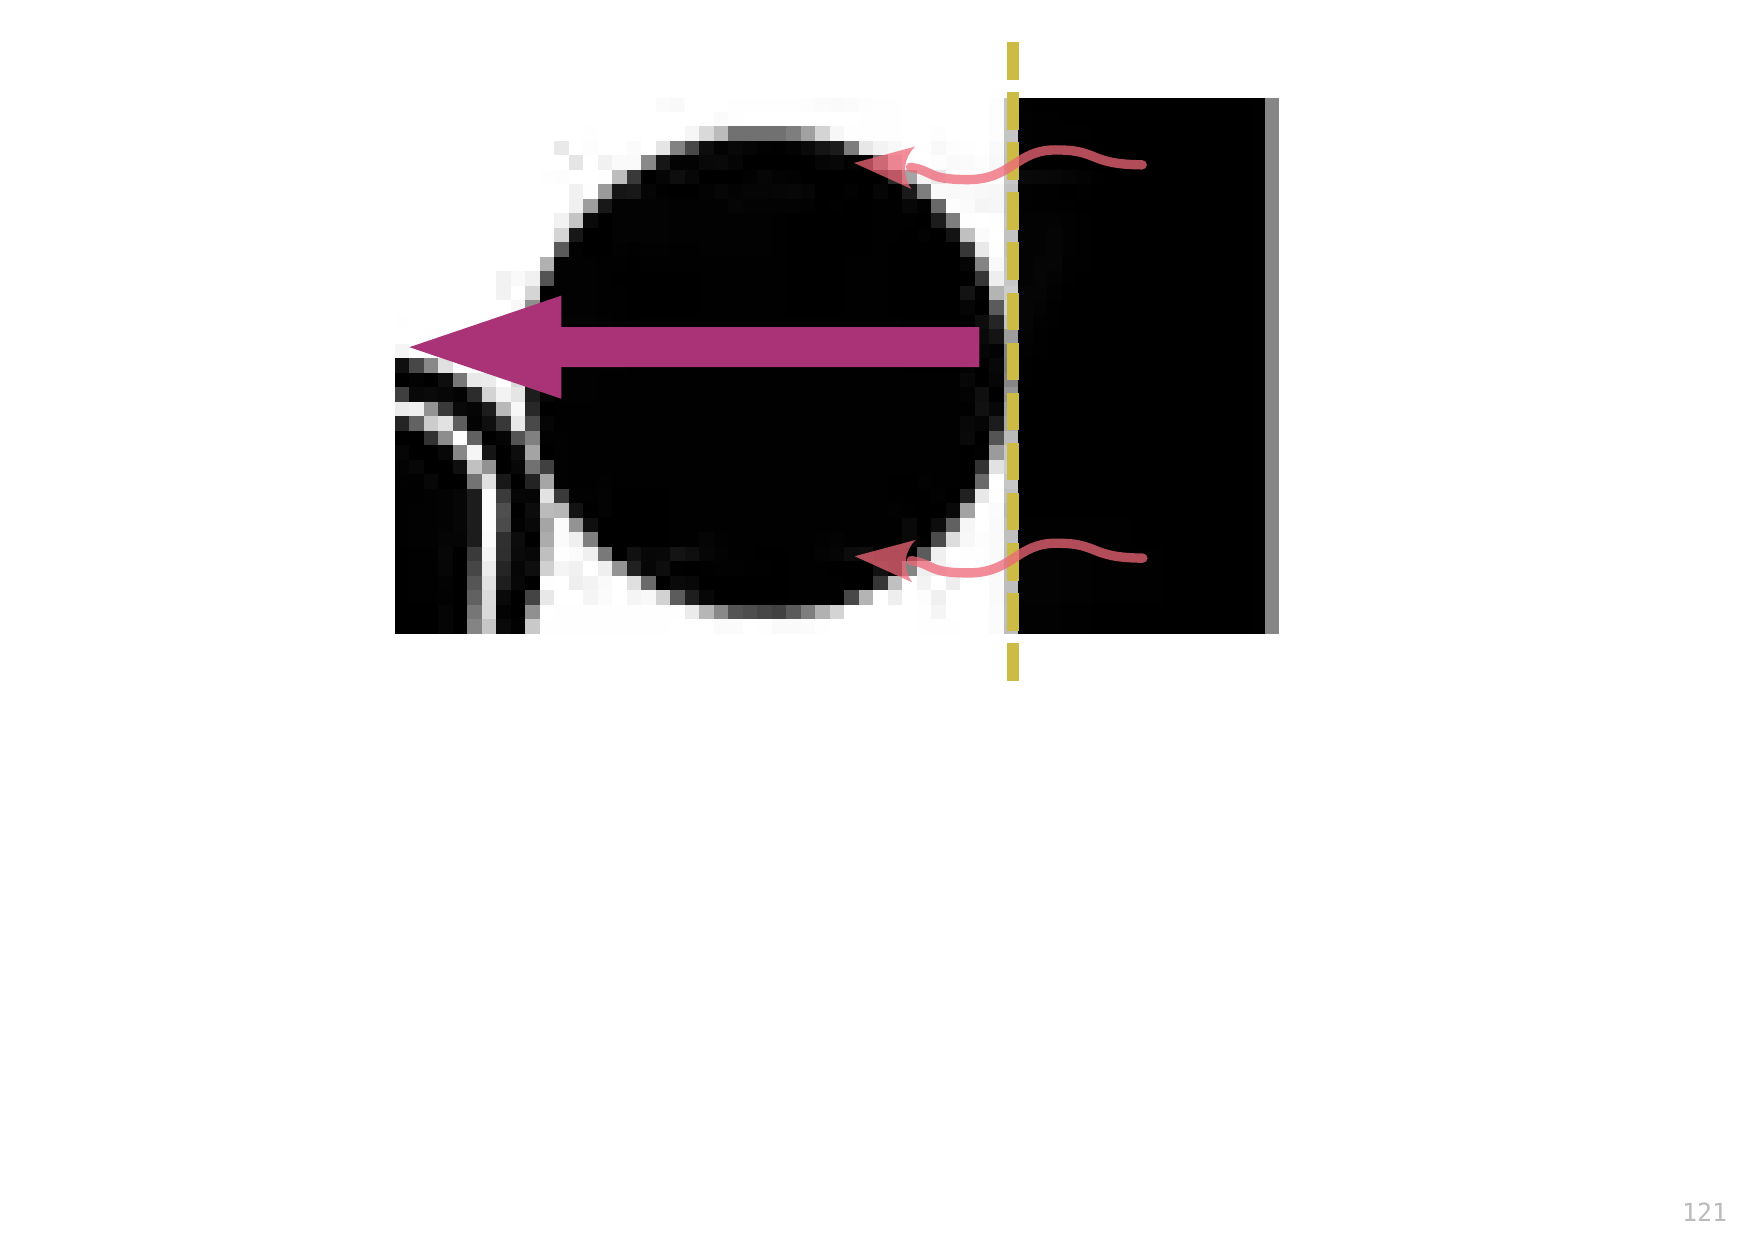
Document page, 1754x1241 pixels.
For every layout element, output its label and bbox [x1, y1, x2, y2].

text_box [409, 295, 980, 399]
picture [395, 98, 1294, 634]
